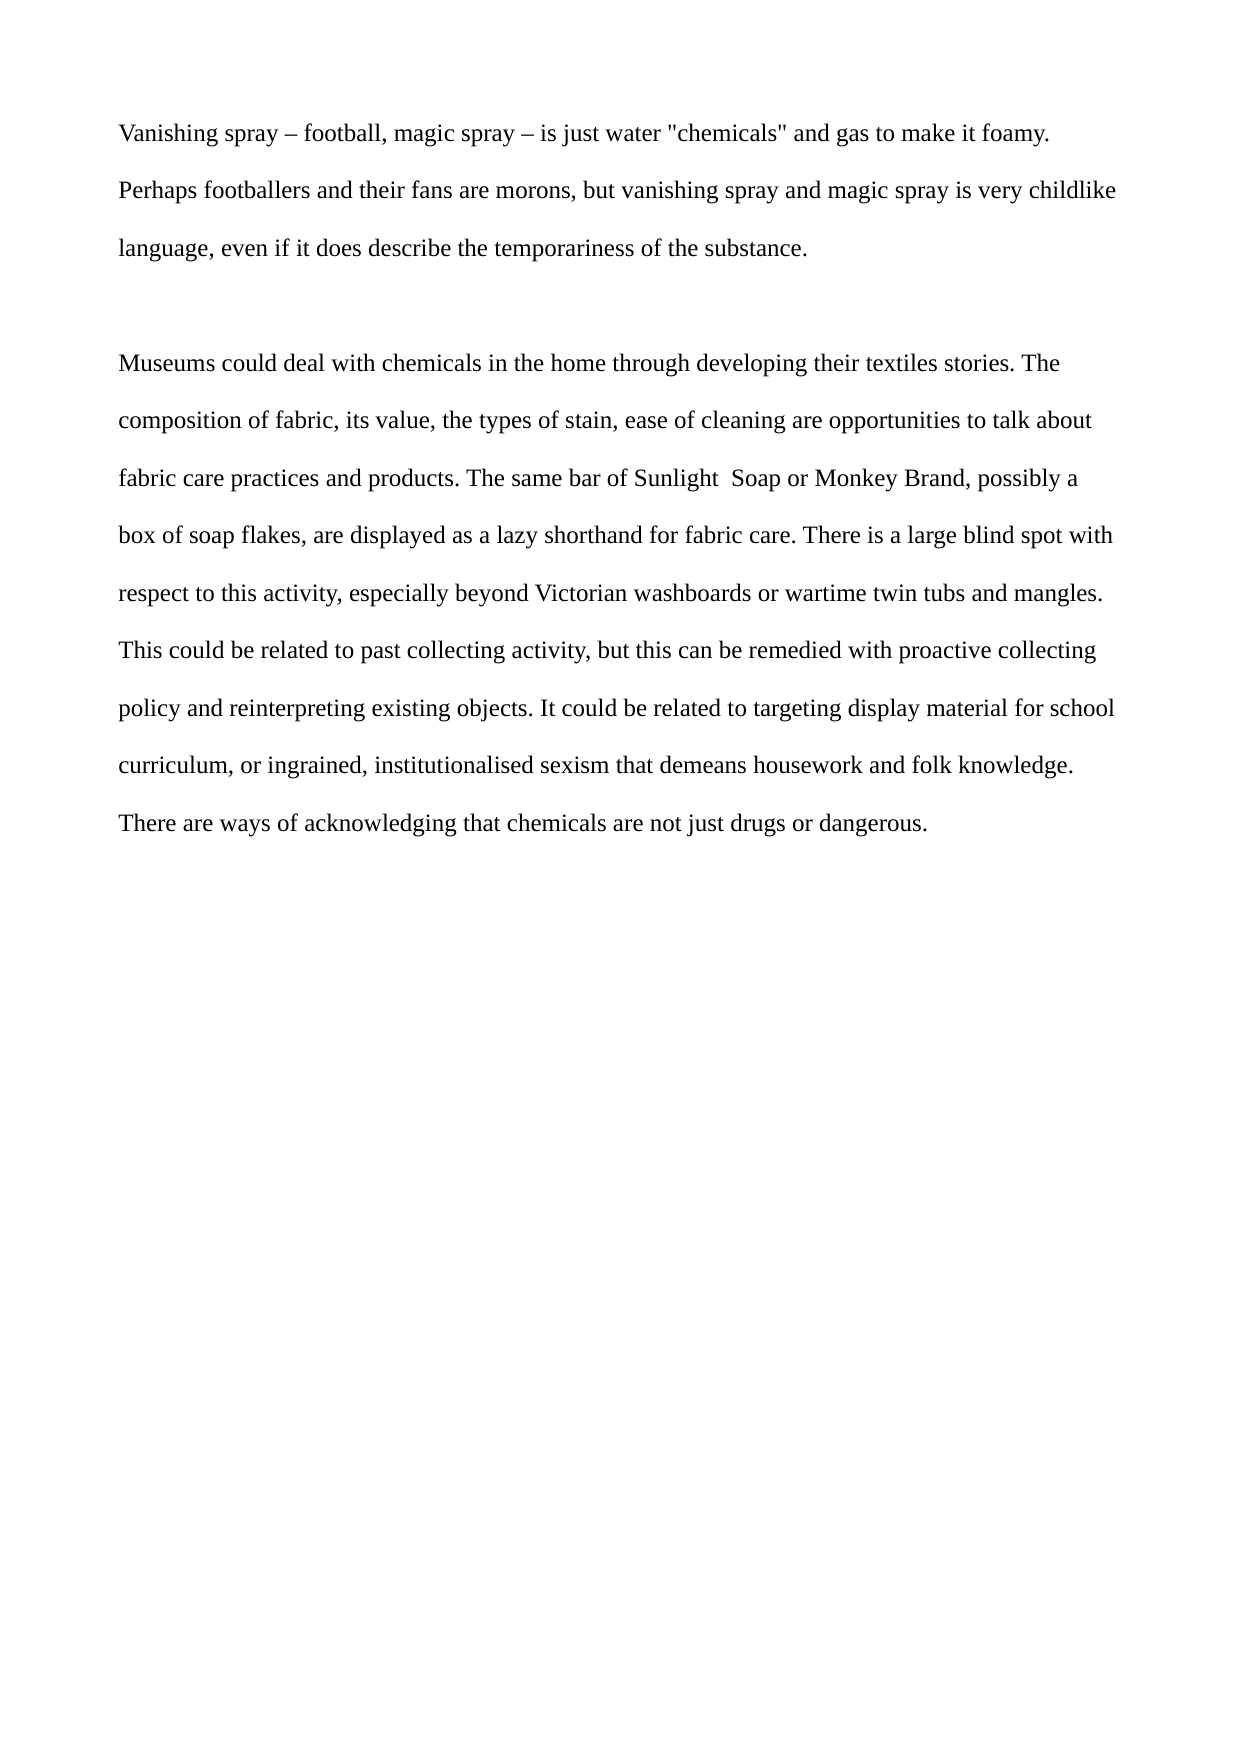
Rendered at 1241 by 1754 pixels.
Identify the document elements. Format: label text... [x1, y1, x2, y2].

text Museums could deal with chemicals in the home through developing their textiles stories. The composition of fabric, its value, the types of stain, ease of cleaning are opportunities to talk about fabric care practices and products. The same bar of Sunlight Soap or Monkey Brand, possibly a box of soap flakes, are displayed as a lazy shorthand for fabric care. There is a large blind spot with respect to this activity, especially beyond Victorian washboards or wartime twin tubs and mangles. This could be related to past collecting activity, but this can be remedied with proactive collecting policy and reinterpreting existing objects. It could be related to targeting display material for school curriculum, or ingrained, institutionalised sexism that demeans housework and folk knowledge. There are ways of acknowledging that chemicals are not just drugs or dangerous. [118, 348, 1122, 837]
text Vanishing spray – football, magic spray – is just water "chemicals" and gas to make it foamy. Perhaps footballers and their fans are morons, but vanishing spray and magic spray is very childlike language, even if it does describe the temporariness of the substance. [118, 118, 1122, 262]
